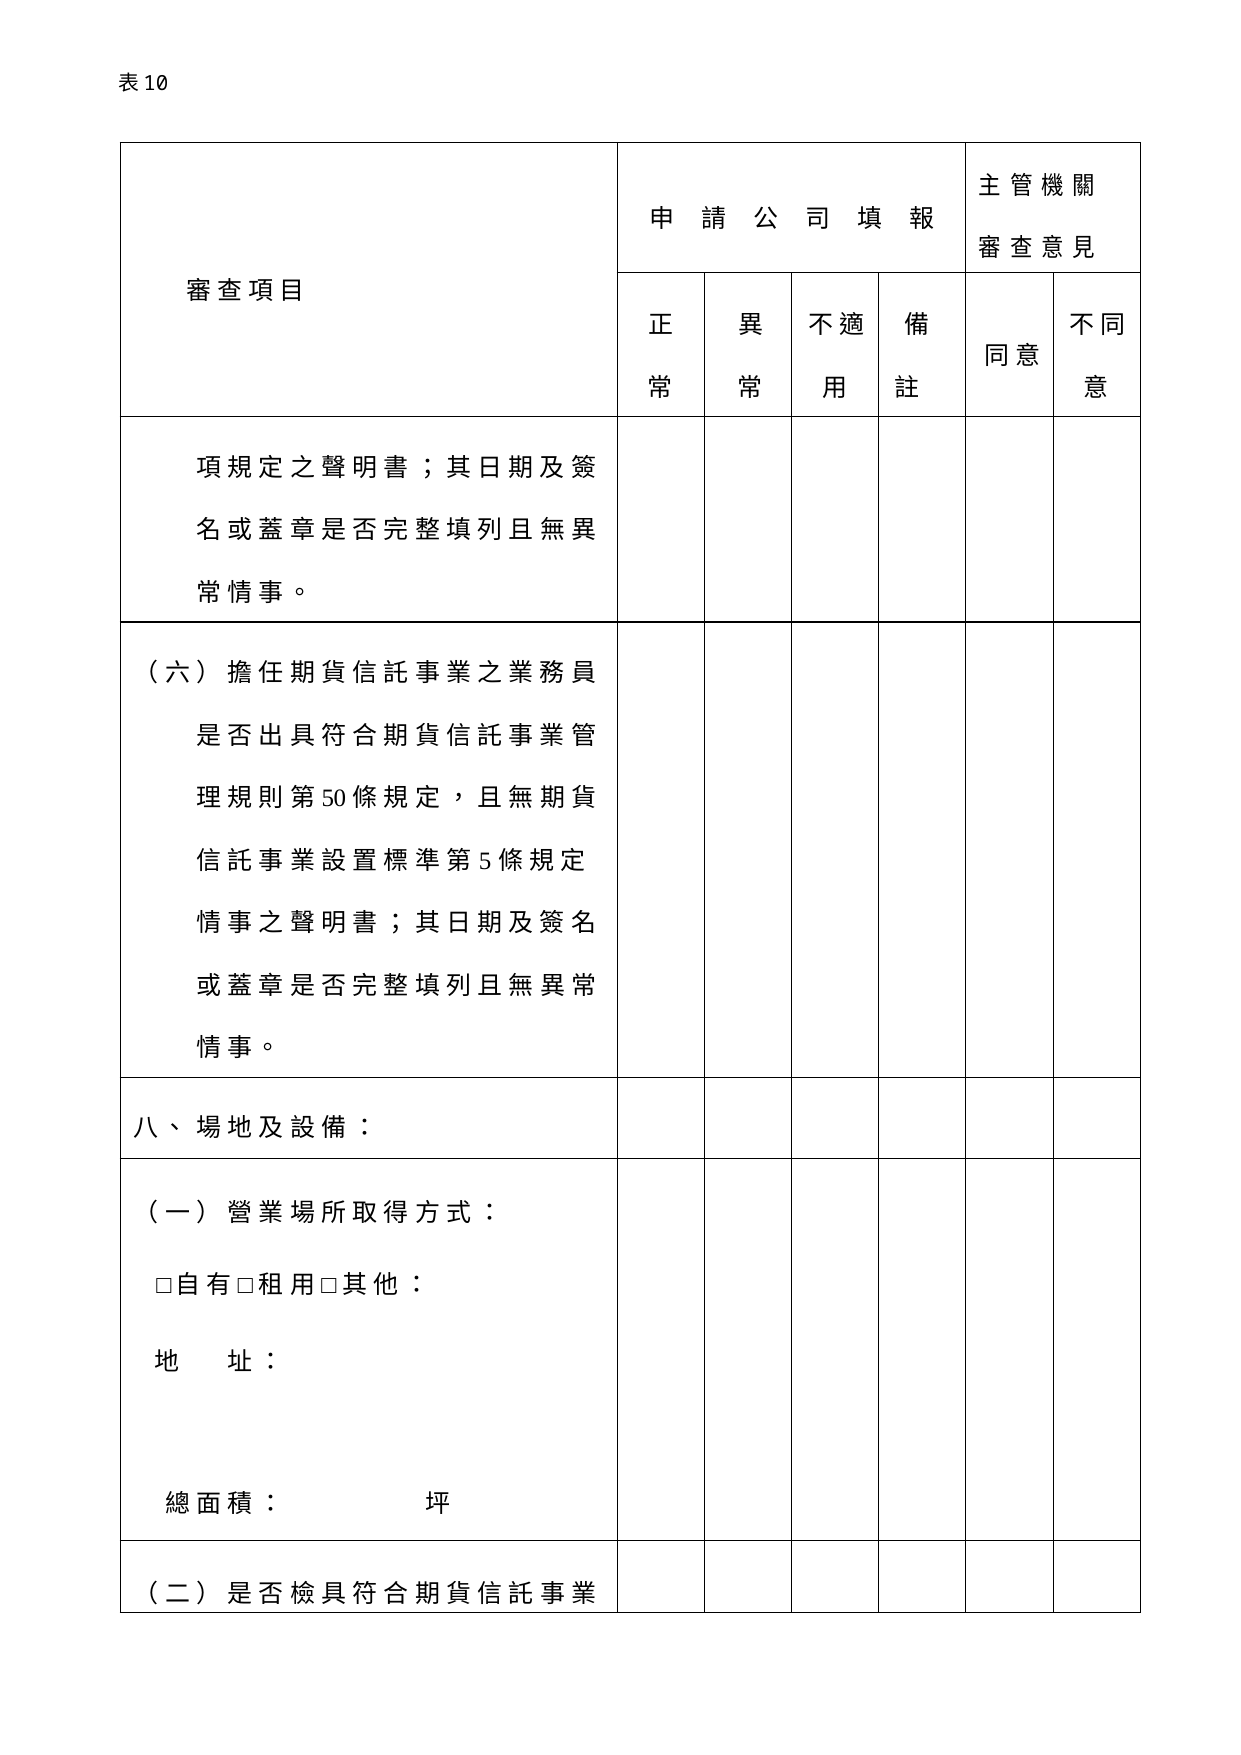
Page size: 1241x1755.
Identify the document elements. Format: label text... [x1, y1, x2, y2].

table_cell 八、場地及設備： [121, 1078, 617, 1157]
table_header 審查項目 [121, 143, 617, 416]
table_cell （一）營業場所取得方式： □自有□租用□其他： 地 址： 總面積： 坪 [121, 1159, 617, 1540]
table_cell 項規定之聲明書；其日期及簽名或蓋章是否完整填列且無異常情事。 [121, 417, 617, 621]
table_cell [879, 623, 965, 1077]
table_cell [792, 1078, 878, 1157]
table_cell [1054, 1159, 1140, 1540]
table_cell 不適用 [792, 273, 878, 416]
table_cell [705, 1159, 791, 1540]
table_cell 正 常 [618, 273, 704, 416]
table_cell [705, 1541, 791, 1612]
table_cell [966, 1078, 1053, 1157]
table_cell （二）是否檢具符合期貨信託事業 [121, 1541, 617, 1612]
table_cell [705, 623, 791, 1077]
table_cell [618, 623, 704, 1077]
table_cell [618, 1159, 704, 1540]
table_cell [879, 417, 965, 621]
table_header 主管機關 審查意見 [966, 143, 1140, 272]
table_cell [966, 417, 1053, 621]
table_cell [618, 1541, 704, 1612]
table_cell 備 註 [879, 273, 965, 416]
table_cell [792, 417, 878, 621]
table_cell [879, 1078, 965, 1157]
table_cell [705, 1078, 791, 1157]
table_cell [966, 623, 1053, 1077]
table_cell [792, 1541, 878, 1612]
table_cell 不同意 [1054, 273, 1140, 416]
table_cell [705, 417, 791, 621]
table_cell 同意 [966, 273, 1053, 416]
table_cell [879, 1159, 965, 1540]
table_cell [1054, 1078, 1140, 1157]
table_cell [618, 1078, 704, 1157]
table_cell [1054, 1541, 1140, 1612]
table_cell [879, 1541, 965, 1612]
table_cell （六）擔任期貨信託事業之業務員是否出具符合期貨信託事業管理規則第50條規定，且無期貨信託事業設置標準第5條規定情事之聲明書；其日期及簽名或蓋章是否完整填列且無異常情事。 [121, 623, 617, 1077]
table_cell [1054, 417, 1140, 621]
table_cell [966, 1541, 1053, 1612]
table_cell [792, 623, 878, 1077]
table_cell [966, 1159, 1053, 1540]
table_cell [618, 417, 704, 621]
table_cell 異 常 [705, 273, 791, 416]
table_header 申 請 公 司 填 報 [618, 143, 965, 272]
table_cell [1054, 623, 1140, 1077]
table_cell [792, 1159, 878, 1540]
